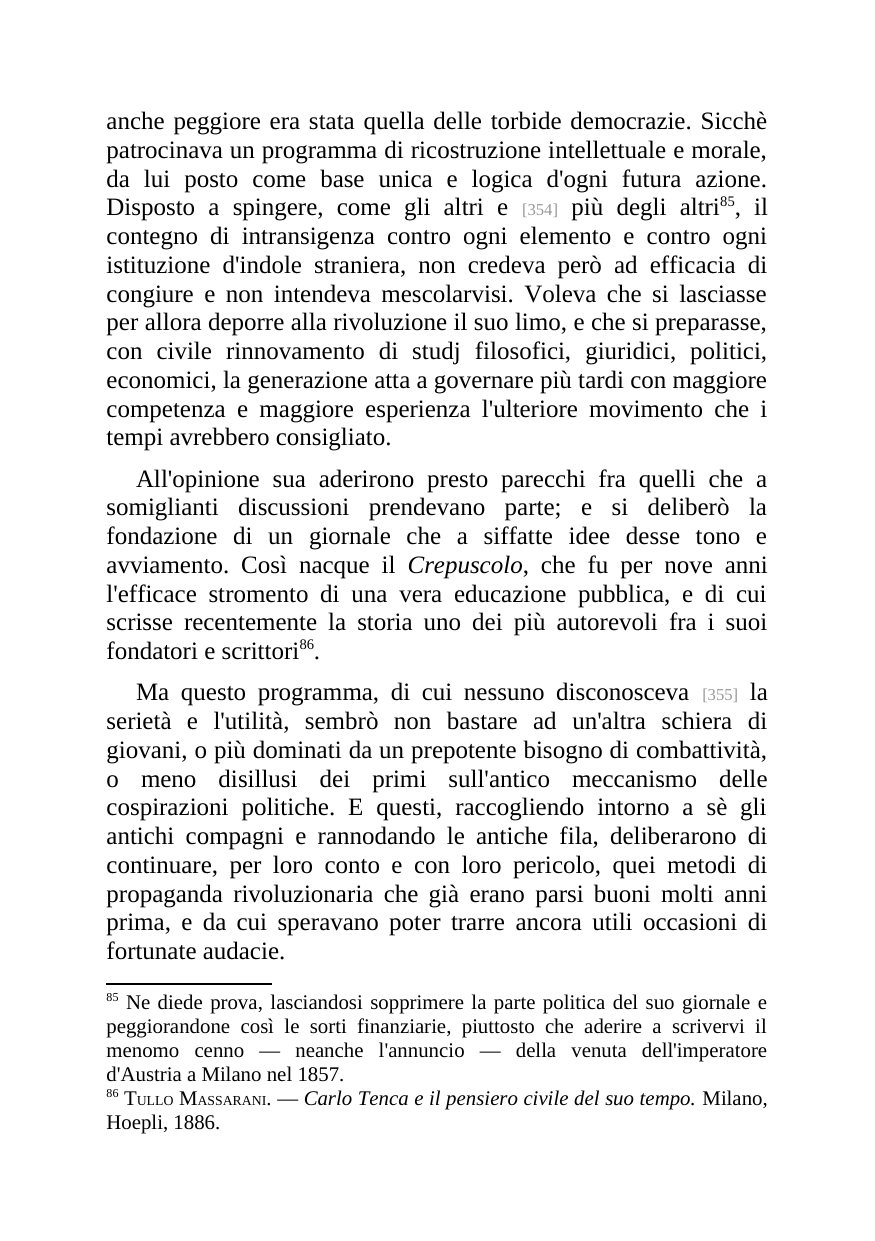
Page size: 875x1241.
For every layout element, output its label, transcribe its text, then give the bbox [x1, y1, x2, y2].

text Ma questo programma, di cui nessuno disconosceva [355] la serietà e l'utilità, sembrò non bastare ad un'altra schiera di giovani, o più dominati da un prepotente bisogno di combattività, o meno disillusi dei primi sull'antico meccanismo delle cospirazioni politiche. E questi, raccogliendo intorno a sè gli antichi compagni e rannodando le antiche fila, deliberarono di continuare, per loro conto e con loro pericolo, quei metodi di propaganda rivoluzionaria che già erano parsi buoni molti anni prima, e da cui speravano poter trarre ancora utili occasioni di fortunate audacie. [106, 677, 768, 965]
text anche peggiore era stata quella delle torbide democrazie. Sicchè patrocinava un programma di ricostruzione intellettuale e morale, da lui posto come base unica e logica d'ogni futura azione. Disposto a spingere, come gli altri e [354] più degli altri, il contegno di intransigenza contro ogni elemento e contro ogni istituzione d'indole straniera, non credeva però ad efficacia di congiure e non intendeva mescolarvisi. Voleva che si lasciasse per allora deporre alla rivoluzione il suo limo, e che si preparasse, con civile rinnovamento di studj filosofici, giuridici, politici, economici, la generazione atta a governare più tardi con maggiore competenza e maggiore esperienza l'ulteriore movimento che i tempi avrebbero consigliato. [106, 106, 768, 451]
text All'opinione sua aderirono presto parecchi fra quelli che a somiglianti discussioni prendevano parte; e si deliberò la fondazione di un giornale che a siffatte idee desse tono e avviamento. Così nacque il Crepuscolo, che fu per nove anni l'efficace stromento di una vera educazione pubblica, e di cui scrisse recentemente la storia uno dei più autorevoli fra i suoi fondatori e scrittori. [106, 464, 768, 665]
text Ne diede prova, lasciandosi sopprimere la parte politica del suo giornale e peggiorandone così le sorti finanziarie, piuttosto che aderire a scrivervi il menomo cenno — neanche l'annuncio — della venuta dell'imperatore d'Austria a Milano nel 1857. [106, 989, 768, 1086]
text Tullo Massarani. — Carlo Tenca e il pensiero civile del suo tempo. Milano, Hoepli, 1886. [106, 1086, 768, 1134]
